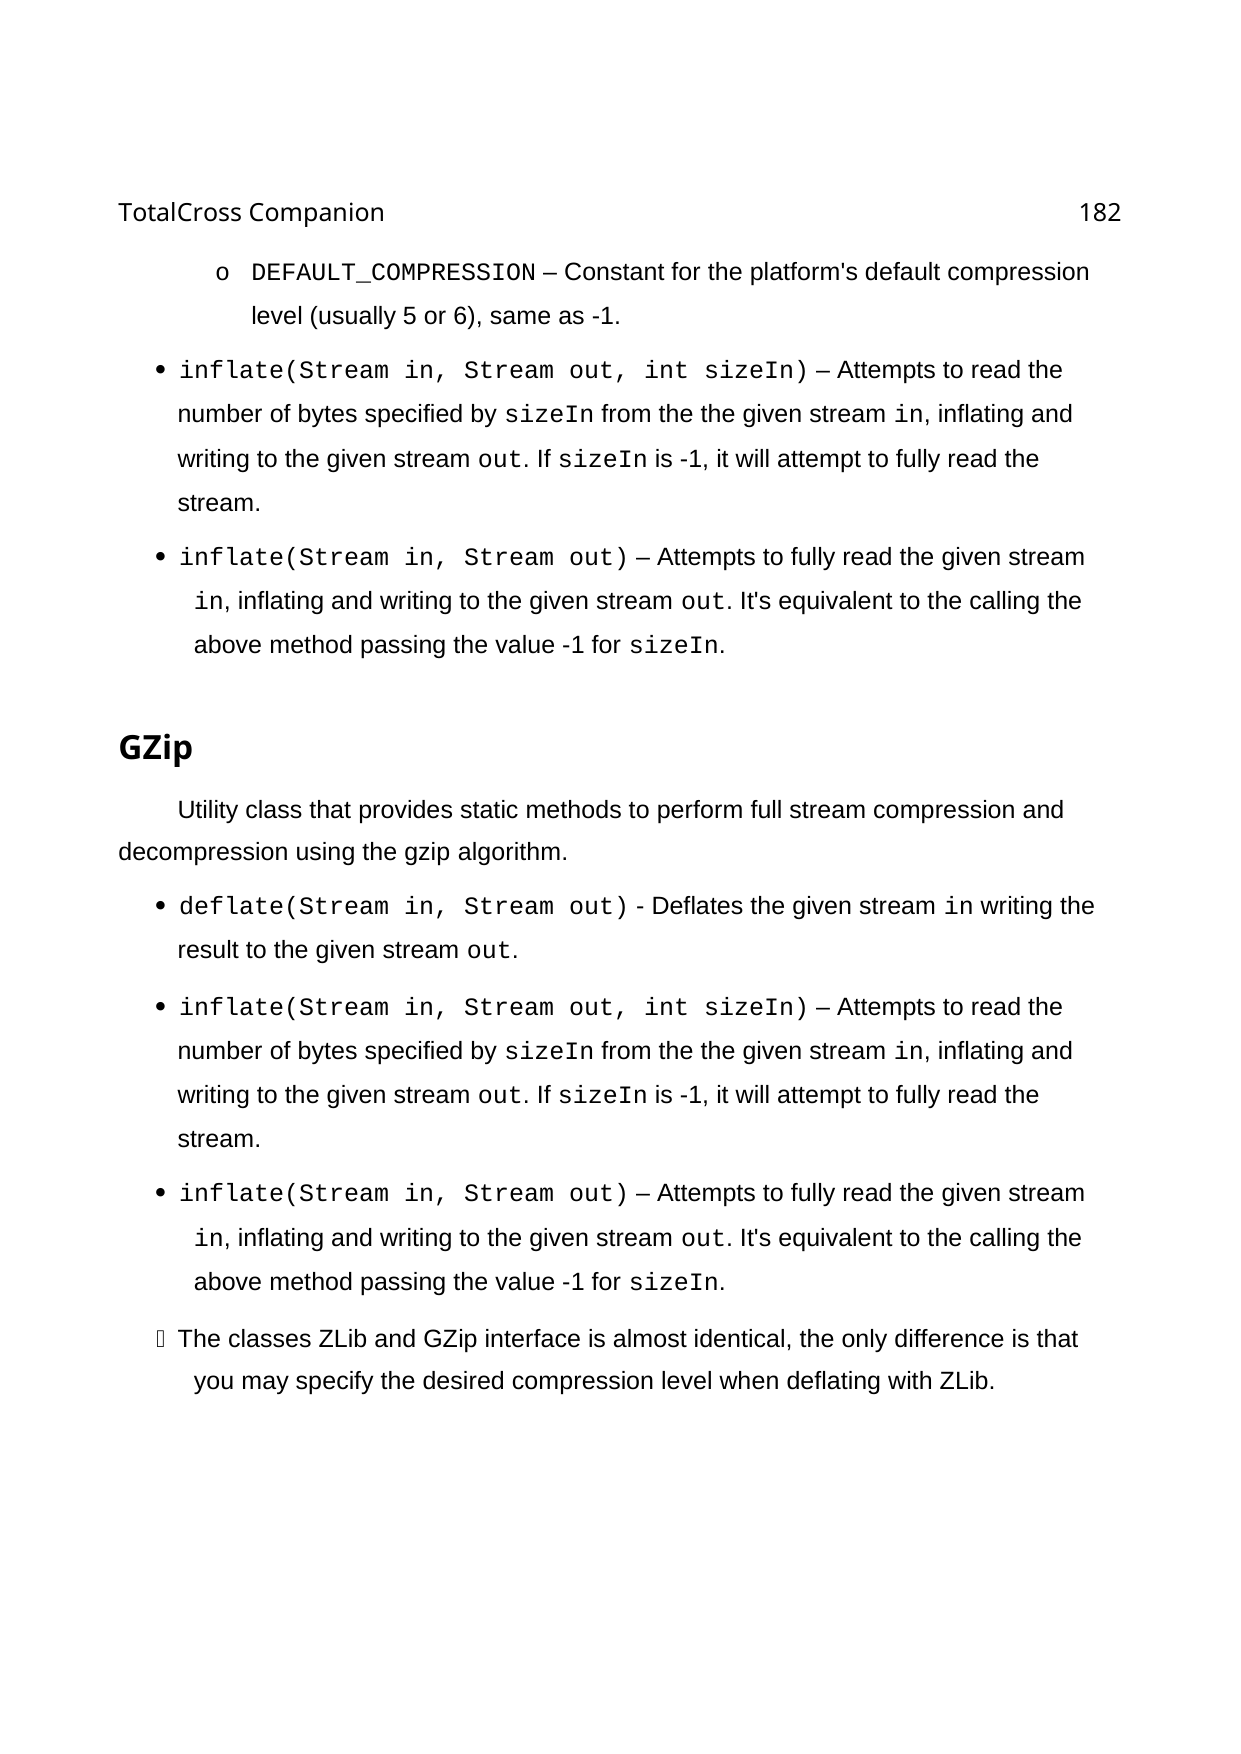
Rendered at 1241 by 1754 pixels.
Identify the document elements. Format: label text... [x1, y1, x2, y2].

list The classes ZLib and GZip interface is almost identical, the only difference is that you may specify the desired compression level when deflating with ZLib. [156, 1325, 1122, 1395]
text Utility class that provides static methods to perform full stream compression and decompression using the gzip algorithm. [118, 796, 1122, 866]
list inflate(Stream in, Stream out) – Attempts to fully read the given stream in, inflating and writing to the given stream out. It's equivalent to the calling the above method passing the value -1 for sizeIn. [156, 542, 1122, 661]
list inflate(Stream in, Stream out, int sizeIn) – Attempts to read the number of bytes specified by sizeIn from the the given stream in, inflating and writing to the given stream out. If sizeIn is -1, it will attempt to fully read the stream. [156, 993, 1122, 1153]
subtitle GZip [118, 723, 1122, 769]
list inflate(Stream in, Stream out, int sizeIn) – Attempts to read the number of bytes specified by sizeIn from the the given stream in, inflating and writing to the given stream out. If sizeIn is -1, it will attempt to fully read the stream. [156, 356, 1122, 517]
list deflate(Stream in, Stream out) - Deflates the given stream in writing the result to the given stream out. [156, 892, 1122, 966]
list DEFAULT_COMPRESSION – Constant for the platform's default compression level (usually 5 or 6), same as -1. [215, 258, 1122, 330]
list inflate(Stream in, Stream out) – Attempts to fully read the given stream in, inflating and writing to the given stream out. It's equivalent to the calling the above method passing the value -1 for sizeIn. [156, 1179, 1122, 1298]
